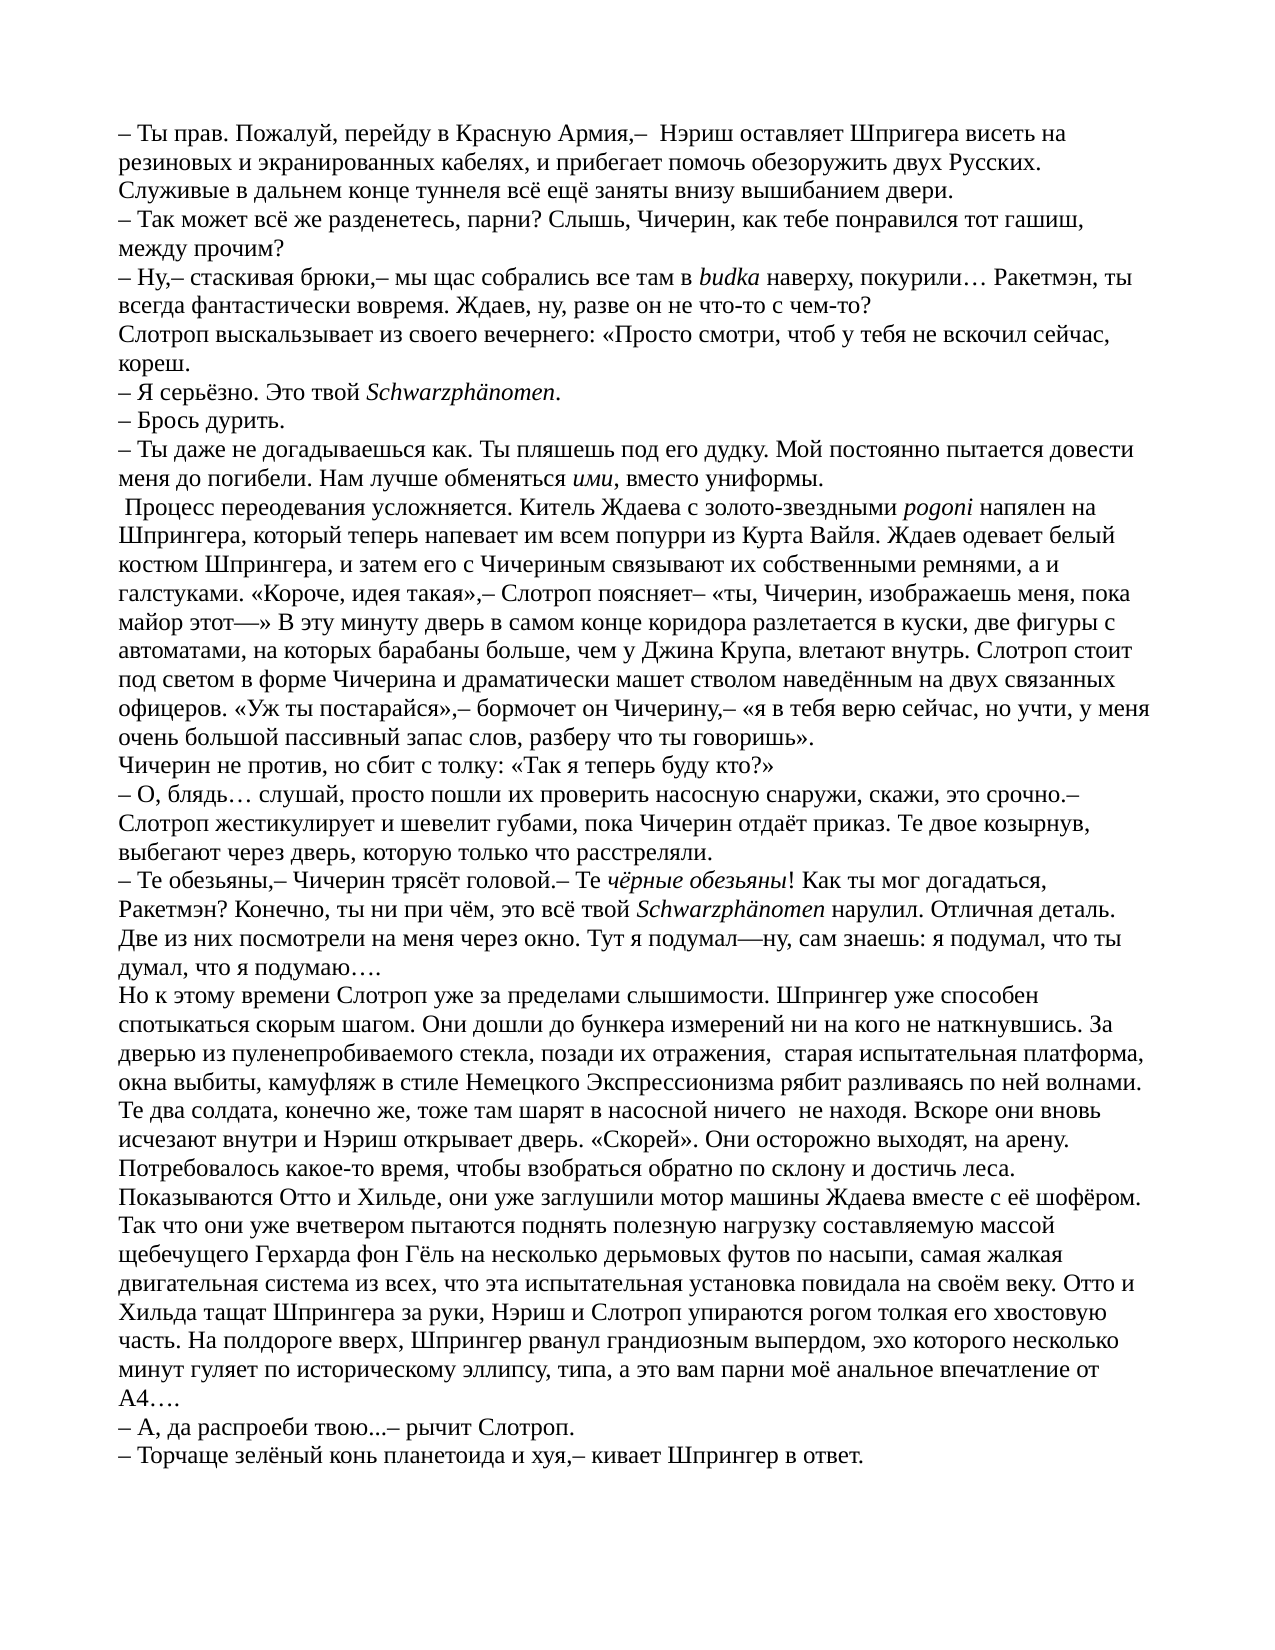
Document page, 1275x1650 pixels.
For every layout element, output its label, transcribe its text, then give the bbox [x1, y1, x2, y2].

text – Торчаще зелёный конь планетоида и хуя,– кивает Шпрингер в ответ. [118, 1441, 1157, 1469]
text – Ты прав. Пожалуй, перейду в Красную Армия,– Нэриш оставляет Шпригера висеть на резиновых и экранированных кабелях, и прибегает помочь обезоружить двух Русских. Служивые в дальнем конце туннеля всё ещё заняты внизу вышибанием двери. [118, 118, 1157, 204]
text Чичерин не против, но сбит с толку: «Так я теперь буду кто?» [118, 751, 1157, 779]
text – Те обезьяны,– Чичерин трясёт головой.– Те чёрные обезьяны! Как ты мог догадаться, Ракетмэн? Конечно, ты ни при чём, это всё твой Schwarzphänomen нарулил. Отличная деталь. Две из них посмотрели на меня через окно. Тут я подумал—ну, сам знаешь: я подумал, что ты думал, что я подумаю…. [118, 866, 1157, 981]
text – Ты даже не догадываешься как. Ты пляшешь под его дудку. Мой постоянно пытается довести меня до погибели. Нам лучше обменяться ими, вместо униформы. [118, 434, 1157, 492]
text – Я серьёзно. Это твой Schwarzphänomen. [118, 377, 1157, 406]
text – А, да распроеби твою...– рычит Слотроп. [118, 1412, 1157, 1441]
text Но к этому времени Слотроп уже за пределами слышимости. Шпрингер уже способен спотыкаться скорым шагом. Они дошли до бункера измерений ни на кого не наткнувшись. За дверью из пуленепробиваемого стекла, позади их отражения, старая испытательная платформа, окна выбиты, камуфляж в стиле Немецкого Экспрессионизма рябит разливаясь по ней волнами. Те два солдата, конечно же, тоже там шарят в насосной ничего не находя. Вскоре они вновь исчезают внутри и Нэриш открывает дверь. «Скорей». Они осторожно выходят, на арену. [118, 981, 1157, 1153]
text – Ну,– стаскивая брюки,– мы щас собрались все там в budka наверху, покурили… Ракетмэн, ты всегда фантастически вовремя. Ждаев, ну, разве он не что-то с чем-то? [118, 262, 1157, 319]
text – О, блядь… слушай, просто пошли их проверить насосную снаружи, скажи, это срочно.– Слотроп жестикулирует и шевелит губами, пока Чичерин отдаёт приказ. Те двое козырнув, выбегают через дверь, которую только что расстреляли. [118, 779, 1157, 866]
text – Брось дурить. [118, 406, 1157, 434]
text Потребовалось какое-то время, чтобы взобраться обратно по склону и достичь леса. Показываются Отто и Хильде, они уже заглушили мотор машины Ждаева вместе с её шофёром. Так что они уже вчетвером пытаются поднять полезную нагрузку составляемую массой щебечущего Герхарда фон Гёль на несколько дерьмовых футов по насыпи, самая жалкая двигательная система из всех, что эта испытательная установка повидала на своём веку. Отто и Хильда тащат Шпрингера за руки, Нэриш и Слотроп упираются рогом толкая его хвостовую часть. На полдороге вверх, Шпрингер рванул грандиозным выпердом, эхо которого несколько минут гуляет по историческому эллипсу, типа, а это вам парни моё анальное впечатление от А4…. [118, 1153, 1157, 1412]
text Процесс переодевания усложняется. Китель Ждаева с золото-звездными pogoni напялен на Шпрингера, который теперь напевает им всем попурри из Курта Вайля. Ждаев одевает белый костюм Шпрингера, и затем его с Чичериным связывают их собственными ремнями, а и галстуками. «Короче, идея такая»,– Слотроп поясняет– «ты, Чичерин, изображаешь меня, пока майор этот—» В эту минуту дверь в самом конце коридора разлетается в куски, две фигуры с автоматами, на которых барабаны больше, чем у Джина Крупа, влетают внутрь. Слотроп стоит под светом в форме Чичерина и драматически машет стволом наведённым на двух связанных офицеров. «Уж ты постарайся»,– бормочет он Чичерину,– «я в тебя верю сейчас, но учти, у меня очень большой пассивный запас слов, разберу что ты говоришь». [118, 492, 1157, 751]
text Слотроп выскальзывает из своего вечернего: «Просто смотри, чтоб у тебя не вскочил сейчас, кореш. [118, 319, 1157, 377]
text – Так может всё же разденетесь, парни? Слышь, Чичерин, как тебе понравился тот гашиш, между прочим? [118, 204, 1157, 262]
